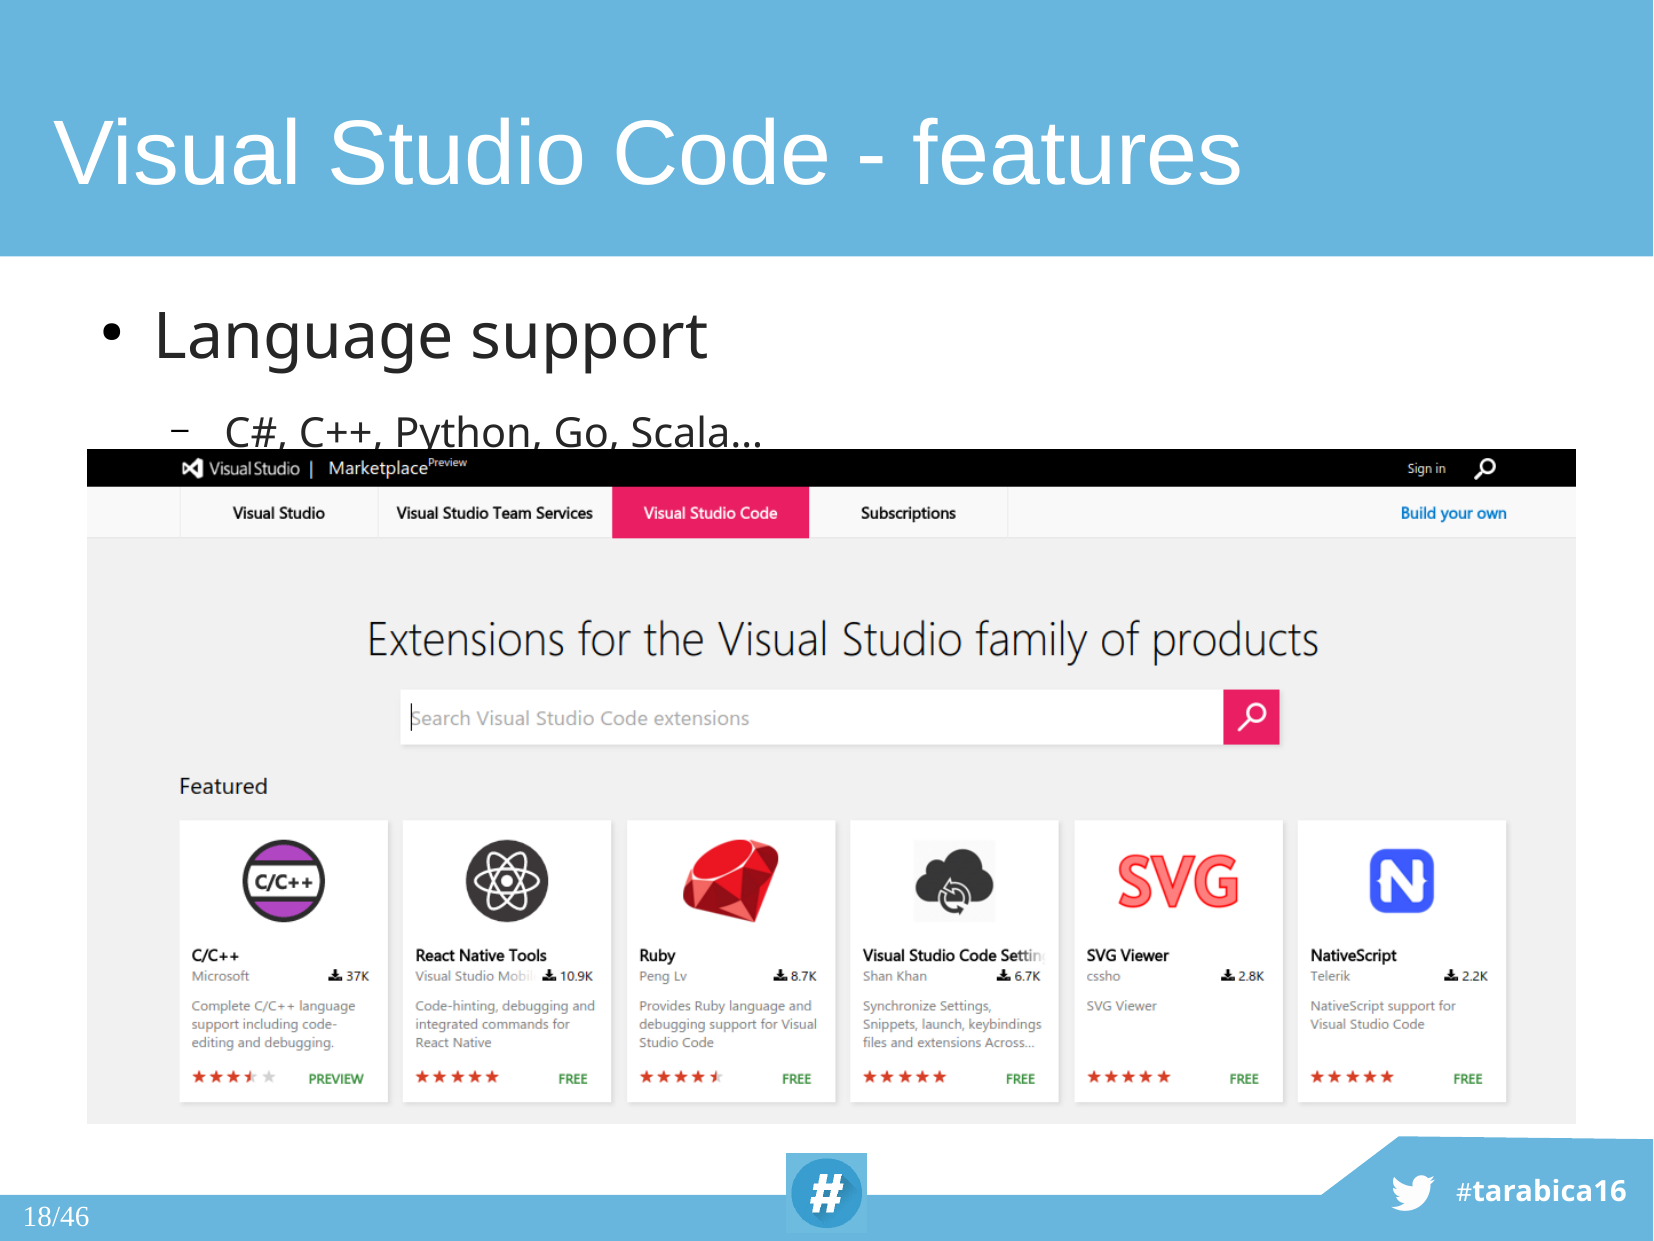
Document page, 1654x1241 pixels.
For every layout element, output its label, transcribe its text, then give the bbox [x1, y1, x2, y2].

title Visual Studio Code - features [53, 49, 1600, 257]
picture [786, 1153, 867, 1233]
list Language support C#, C++, Python, Go, Scala… [82, 290, 1571, 497]
picture [87, 449, 1576, 1124]
picture [1378, 1158, 1448, 1228]
